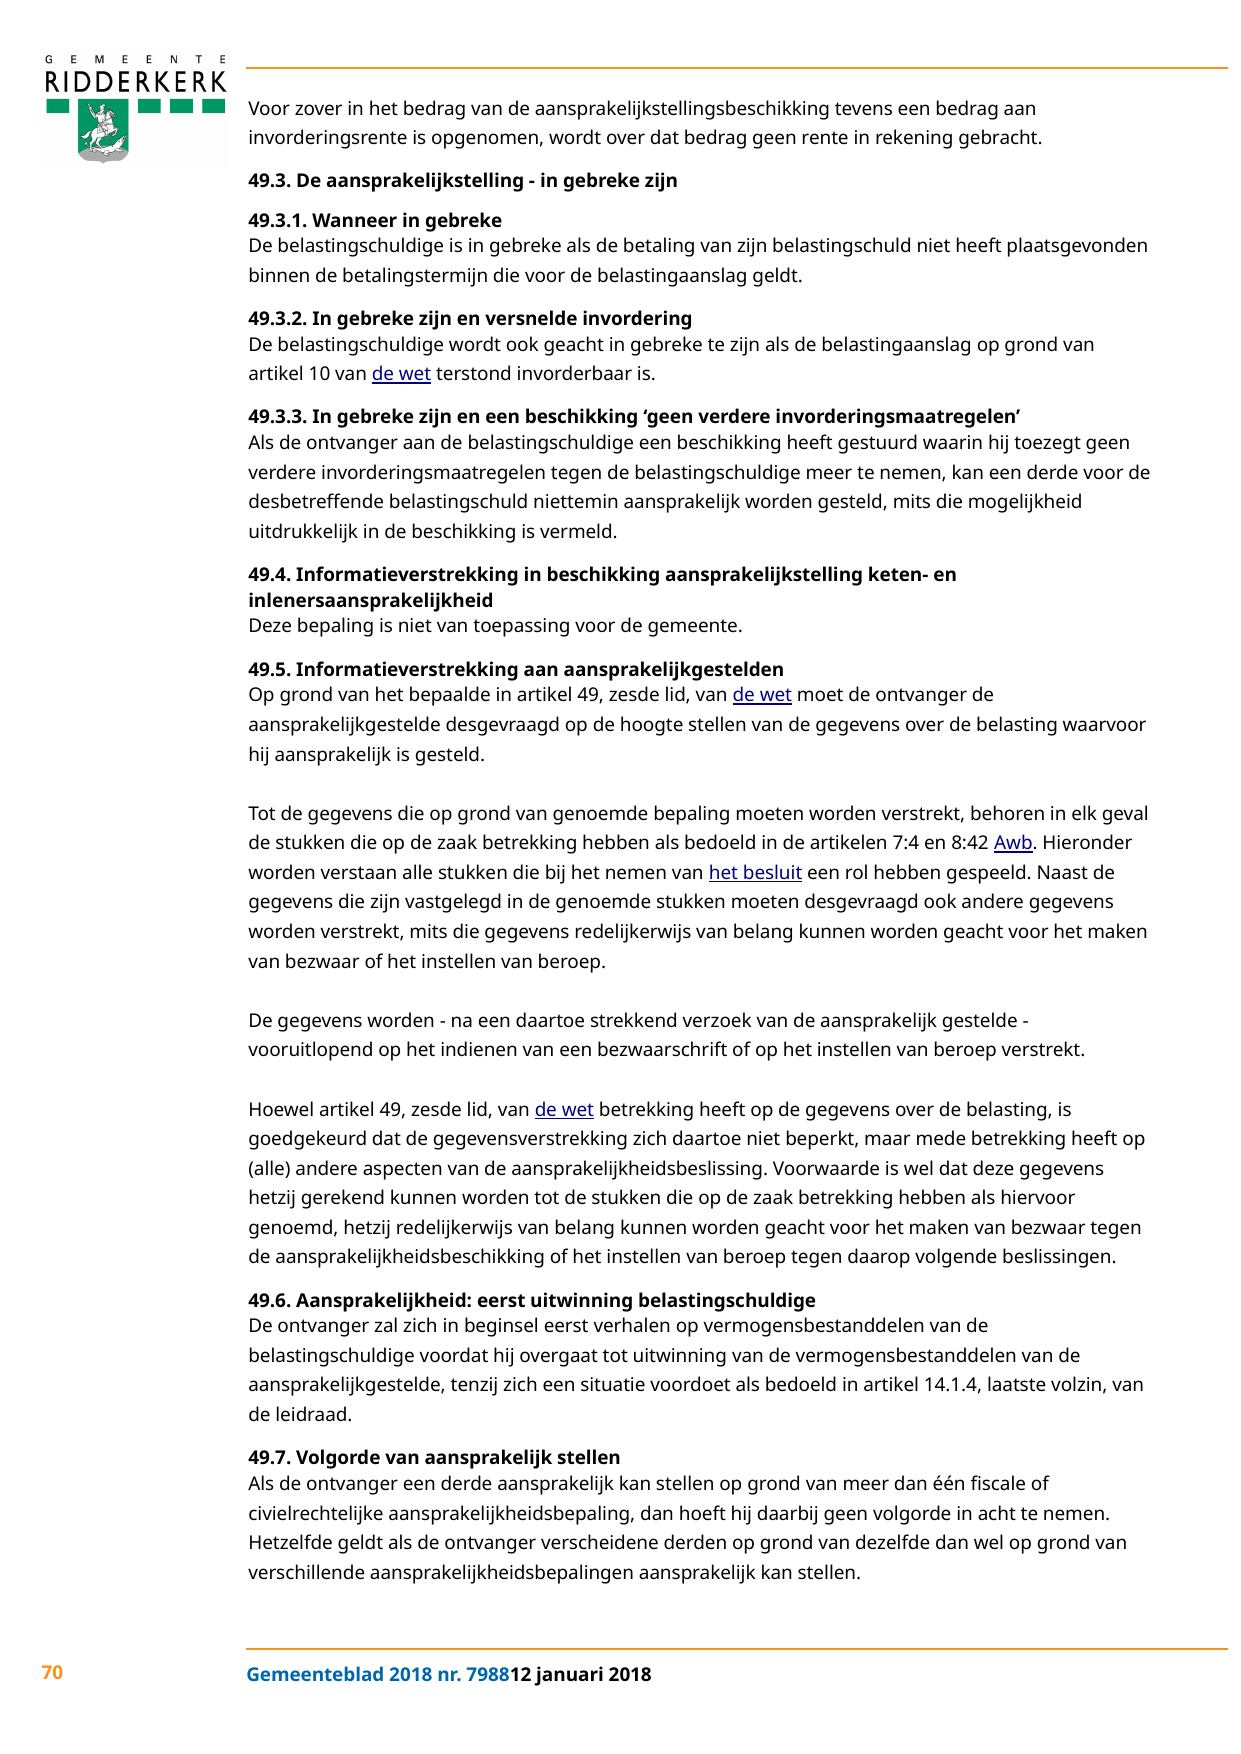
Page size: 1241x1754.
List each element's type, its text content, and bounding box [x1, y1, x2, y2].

text 49.3.2. In gebreke zijn en versnelde invordering [248, 305, 1152, 331]
text De belastingschuldige wordt ook geacht in gebreke te zijn als de belastingaanslag op grond van artikel 10 van de wet terstond invorderbaar is. [248, 331, 1152, 386]
text Op grond van het bepaalde in artikel 49, zesde lid, van de wet moet de ontvanger de aansprakelijkgestelde desgevraagd op de hoogte stellen van de gegevens over de belasting waarvoor hij aansprakelijk is gesteld. [248, 682, 1152, 766]
text 49.3. De aansprakelijkstelling - in gebreke zijn [248, 167, 1152, 193]
text Hoewel artikel 49, zesde lid, van de wet betrekking heeft op de gegevens over de belasting, is goedgekeurd dat de gegevensverstrekking zich daartoe niet beperkt, maar mede betrekking heeft op (alle) andere aspecten van de aansprakelijkheidsbeslissing. Voorwaarde is wel dat deze gegevens hetzij gerekend kunnen worden tot de stukken die op de zaak betrekking hebben als hiervoor genoemd, hetzij redelijkerwijs van belang kunnen worden geacht voor het maken van bezwaar tegen de aansprakelijkheidsbeschikking of het instellen van beroep tegen daarop volgende beslissingen. [248, 1096, 1152, 1269]
text Tot de gegevens die op grond van genoemde bepaling moeten worden verstrekt, behoren in elk geval de stukken die op de zaak betrekking hebben als bedoeld in de artikelen 7:4 en 8:42 Awb. Hieronder worden verstaan alle stukken die bij het nemen van het besluit een rol hebben gespeeld. Naast de gegevens die zijn vastgelegd in de genoemde stukken moeten desgevraagd ook andere gegevens worden verstrekt, mits die gegevens redelijkerwijs van belang kunnen worden geacht voor het maken van bezwaar of het instellen van beroep. [248, 800, 1152, 973]
text Voor zover in het bedrag van de aansprakelijkstellingsbeschikking tevens een bedrag aan invorderingsrente is opgenomen, wordt over dat bedrag geen rente in rekening gebracht. [248, 95, 1152, 150]
text 49.7. Volgorde van aansprakelijk stellen [248, 1444, 1152, 1470]
text De belastingschuldige is in gebreke als de betaling van zijn belastingschuld niet heeft plaatsgevonden binnen de betalingstermijn die voor de belastingaanslag geldt. [248, 232, 1152, 288]
text De ontvanger zal zich in beginsel eerst verhalen op vermogensbestanddelen van de belastingschuldige voordat hij overgaat tot uitwinning van de vermogensbestanddelen van de aansprakelijkgestelde, tenzij zich een situatie voordoet als bedoeld in artikel 14.1.4, laatste volzin, van de leidraad. [248, 1312, 1152, 1427]
text 49.3.3. In gebreke zijn en een beschikking ‘geen verdere invorderingsmaatregelen’ [248, 404, 1152, 429]
picture [41, 47, 231, 172]
text Als de ontvanger een derde aansprakelijk kan stellen op grond van meer dan één fiscale of civielrechtelijke aansprakelijkheidsbepaling, dan hoeft hij daarbij geen volgorde in acht te nemen. Hetzelfde geldt als de ontvanger verscheidene derden op grond van dezelfde dan wel op grond van verschillende aansprakelijkheidsbepalingen aansprakelijk kan stellen. [248, 1470, 1152, 1584]
text Deze bepaling is niet van toepassing voor de gemeente. [248, 613, 1152, 638]
text 49.4. Informatieverstrekking in beschikking aansprakelijkstelling keten- en inlenersaansprakelijkheid [248, 561, 1152, 613]
text De gegevens worden - na een daartoe strekkend verzoek van de aansprakelijk gestelde - vooruitlopend op het indienen van een bezwaarschrift of op het instellen van beroep verstrekt. [248, 1007, 1152, 1062]
text 49.3.1. Wanneer in gebreke [248, 207, 1152, 232]
text 49.6. Aansprakelijkheid: eerst uitwinning belastingschuldige [248, 1287, 1152, 1312]
text Als de ontvanger aan de belastingschuldige een beschikking heeft gestuurd waarin hij toezegt geen verdere invorderingsmaatregelen tegen de belastingschuldige meer te nemen, kan een derde voor de desbetreffende belastingschuld niettemin aansprakelijk worden gesteld, mits die mogelijkheid uitdrukkelijk in de beschikking is vermeld. [248, 429, 1152, 544]
text 49.5. Informatieverstrekking aan aansprakelijkgestelden [248, 656, 1152, 682]
